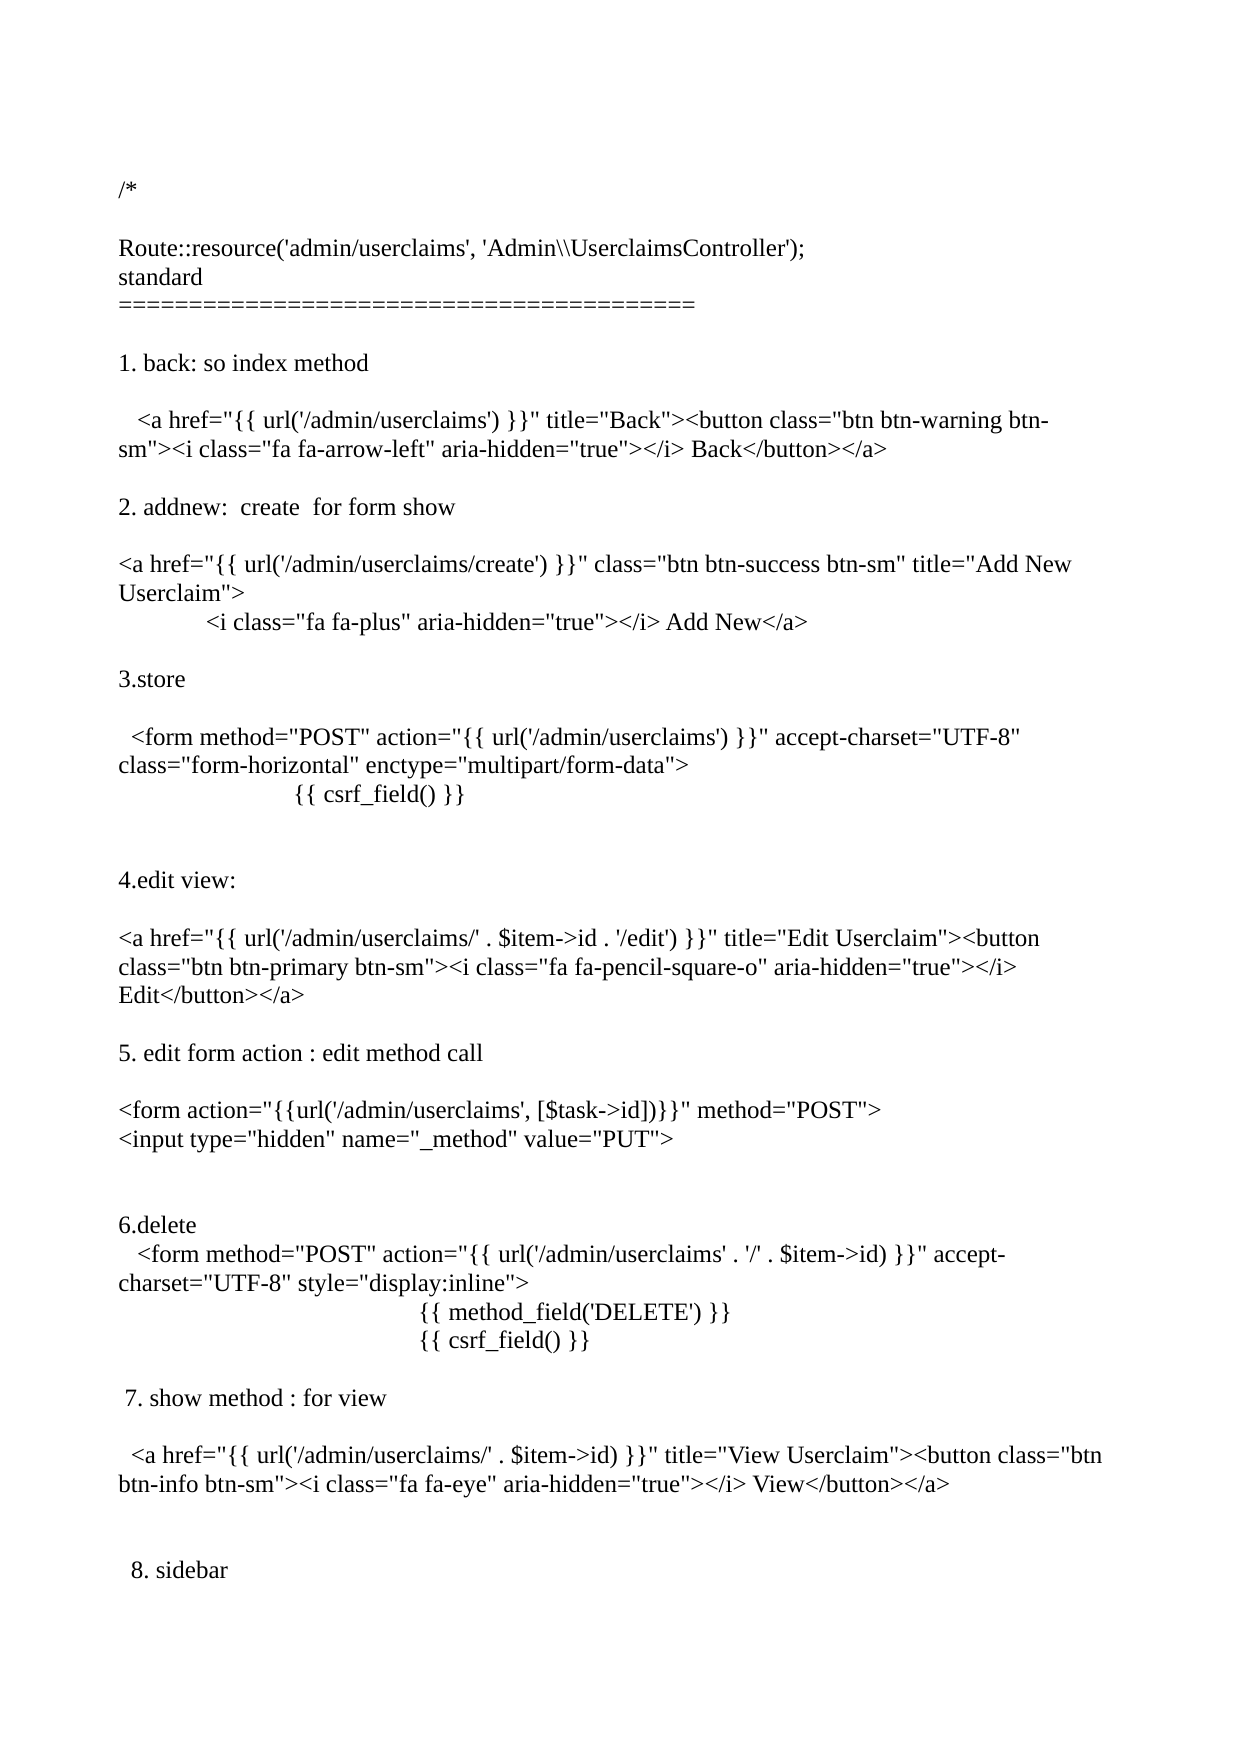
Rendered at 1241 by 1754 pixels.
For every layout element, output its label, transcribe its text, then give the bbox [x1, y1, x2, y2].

text {{ csrf_field() }} [118, 779, 1122, 808]
text <form method="POST" action="{{ url('/admin/userclaims' . '/' . $item->id) }}" accept-charset="UTF-8" style="display:inline"> [118, 1239, 1122, 1297]
text 1. back: so index method [118, 348, 1122, 377]
text <form method="POST" action="{{ url('/admin/userclaims') }}" accept-charset="UTF-8" class="form-horizontal" enctype="multipart/form-data"> [118, 722, 1122, 779]
text 6.delete [118, 1211, 1122, 1239]
text <a href="{{ url('/admin/userclaims/' . $item->id . '/edit') }}" title="Edit Userclaim"><button class="btn btn-primary btn-sm"><i class="fa fa-pencil-square-o" aria-hidden="true"></i> Edit</button></a> [118, 923, 1122, 1009]
text <i class="fa fa-plus" aria-hidden="true"></i> Add New</a> [118, 607, 1122, 636]
text 5. edit form action : edit method call [118, 1038, 1122, 1067]
text {{ method_field('DELETE') }} [118, 1297, 1122, 1326]
text /* [118, 176, 1122, 204]
text 2. addnew: create for form show [118, 492, 1122, 521]
text standard [118, 262, 1122, 291]
text 8. sidebar [118, 1556, 1122, 1584]
text <form action="{{url('/admin/userclaims', [$task->id])}}" method="POST"> [118, 1096, 1122, 1124]
text 3.store [118, 664, 1122, 693]
text <a href="{{ url('/admin/userclaims/' . $item->id) }}" title="View Userclaim"><button class="btn btn-info btn-sm"><i class="fa fa-eye" aria-hidden="true"></i> View</button></a> [118, 1441, 1122, 1498]
text Route::resource('admin/userclaims', 'Admin\\UserclaimsController'); [118, 233, 1122, 262]
text 7. show method : for view [118, 1383, 1122, 1412]
text ========================================= [118, 291, 1122, 319]
text <a href="{{ url('/admin/userclaims') }}" title="Back"><button class="btn btn-warning btn-sm"><i class="fa fa-arrow-left" aria-hidden="true"></i> Back</button></a> [118, 406, 1122, 463]
text <input type="hidden" name="_method" value="PUT"> [118, 1124, 1122, 1153]
text <a href="{{ url('/admin/userclaims/create') }}" class="btn btn-success btn-sm" title="Add New Userclaim"> [118, 549, 1122, 607]
text {{ csrf_field() }} [118, 1326, 1122, 1354]
text 4.edit view: [118, 866, 1122, 894]
